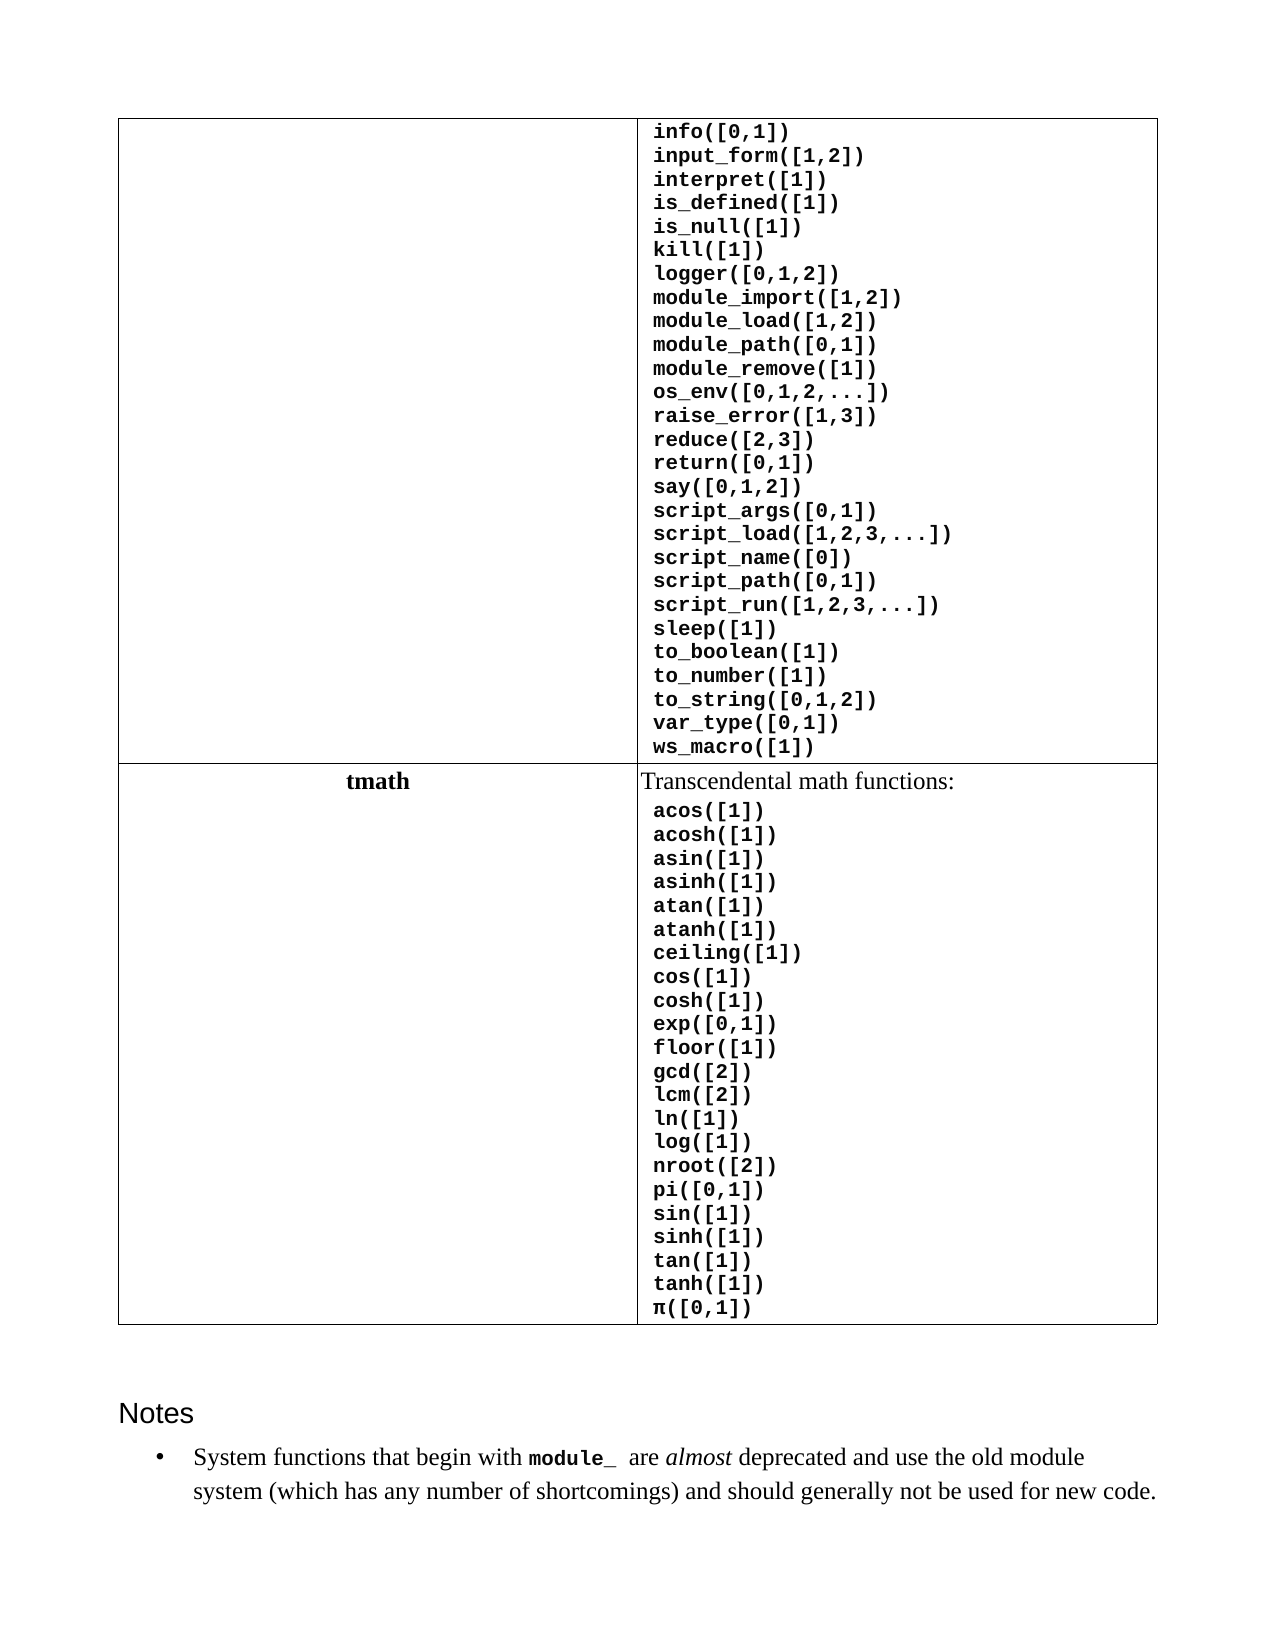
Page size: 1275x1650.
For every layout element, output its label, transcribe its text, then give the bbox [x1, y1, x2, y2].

table_cell tmath [119, 764, 637, 1324]
list System functions that begin with module_ are almost deprecated and use the old module system (which has any number of shortcomings) and should generally not be used for new code. [156, 1442, 1157, 1505]
table_cell [119, 119, 637, 763]
table_cell Transcendental math functions: acos([1]) acosh([1]) asin([1]) asinh([1]) atan([1]) atanh([1]) ceiling([1]) cos([1]) cosh([1]) exp([0,1]) floor([1]) gcd([2]) lcm([2]) ln([1]) log([1]) nroot([2]) pi([0,1]) sin([1]) sinh([1]) tan([1]) tanh([1]) π([0,1]) [638, 764, 1157, 1324]
table_cell info([0,1]) input_form([1,2]) interpret([1]) is_defined([1]) is_null([1]) kill([1]) logger([0,1,2]) module_import([1,2]) module_load([1,2]) module_path([0,1]) module_remove([1]) os_env([0,1,2,...]) raise_error([1,3]) reduce([2,3]) return([0,1]) say([0,1,2]) script_args([0,1]) script_load([1,2,3,...]) script_name([0]) script_path([0,1]) script_run([1,2,3,...]) sleep([1]) to_boolean([1]) to_number([1]) to_string([0,1,2]) var_type([0,1]) ws_macro([1]) [638, 119, 1157, 763]
subtitle Notes [118, 1396, 1157, 1430]
